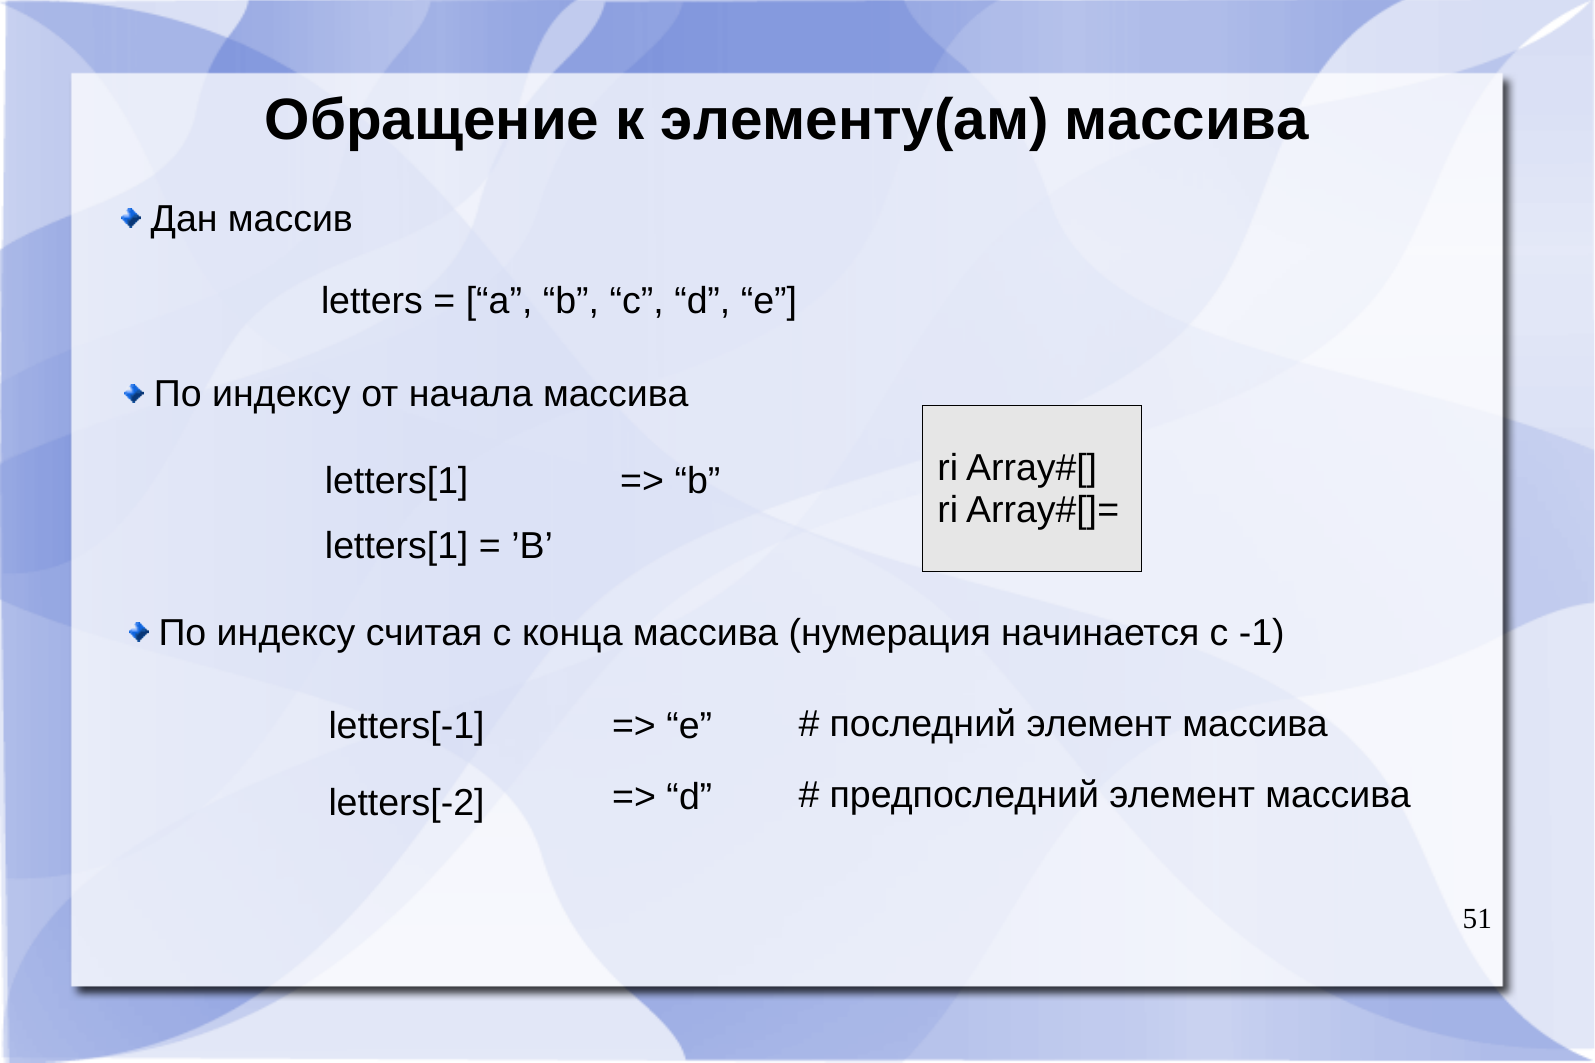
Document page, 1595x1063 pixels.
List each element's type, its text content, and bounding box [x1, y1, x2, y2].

text_box => “b” [605, 452, 736, 509]
text_box # предпоследний элемент массива [783, 765, 1427, 823]
text_box Дан массив [106, 189, 1481, 247]
text_box letters[1] = ’B’ [310, 517, 569, 574]
picture [0, 0, 1595, 1063]
text_box => “e” [597, 696, 728, 754]
text_box => “d” [597, 767, 728, 825]
text_box ri Array#[] ri Array#[]= [922, 405, 1142, 572]
text_box # последний элемент массива [783, 694, 1344, 752]
text_box letters[1] [310, 452, 484, 509]
text_box По индексу считая с конца массива (нумерация начинается с -1) [114, 603, 1301, 661]
text_box letters[-2] [313, 773, 500, 831]
text_box letters[-1] [313, 696, 500, 754]
text_box letters = [“a”, “b”, “c”, “d”, “e”] [306, 272, 813, 330]
text_box По индексу от начала массива [110, 365, 704, 423]
title Обращение к элементу(ам) массива [75, 75, 1501, 164]
